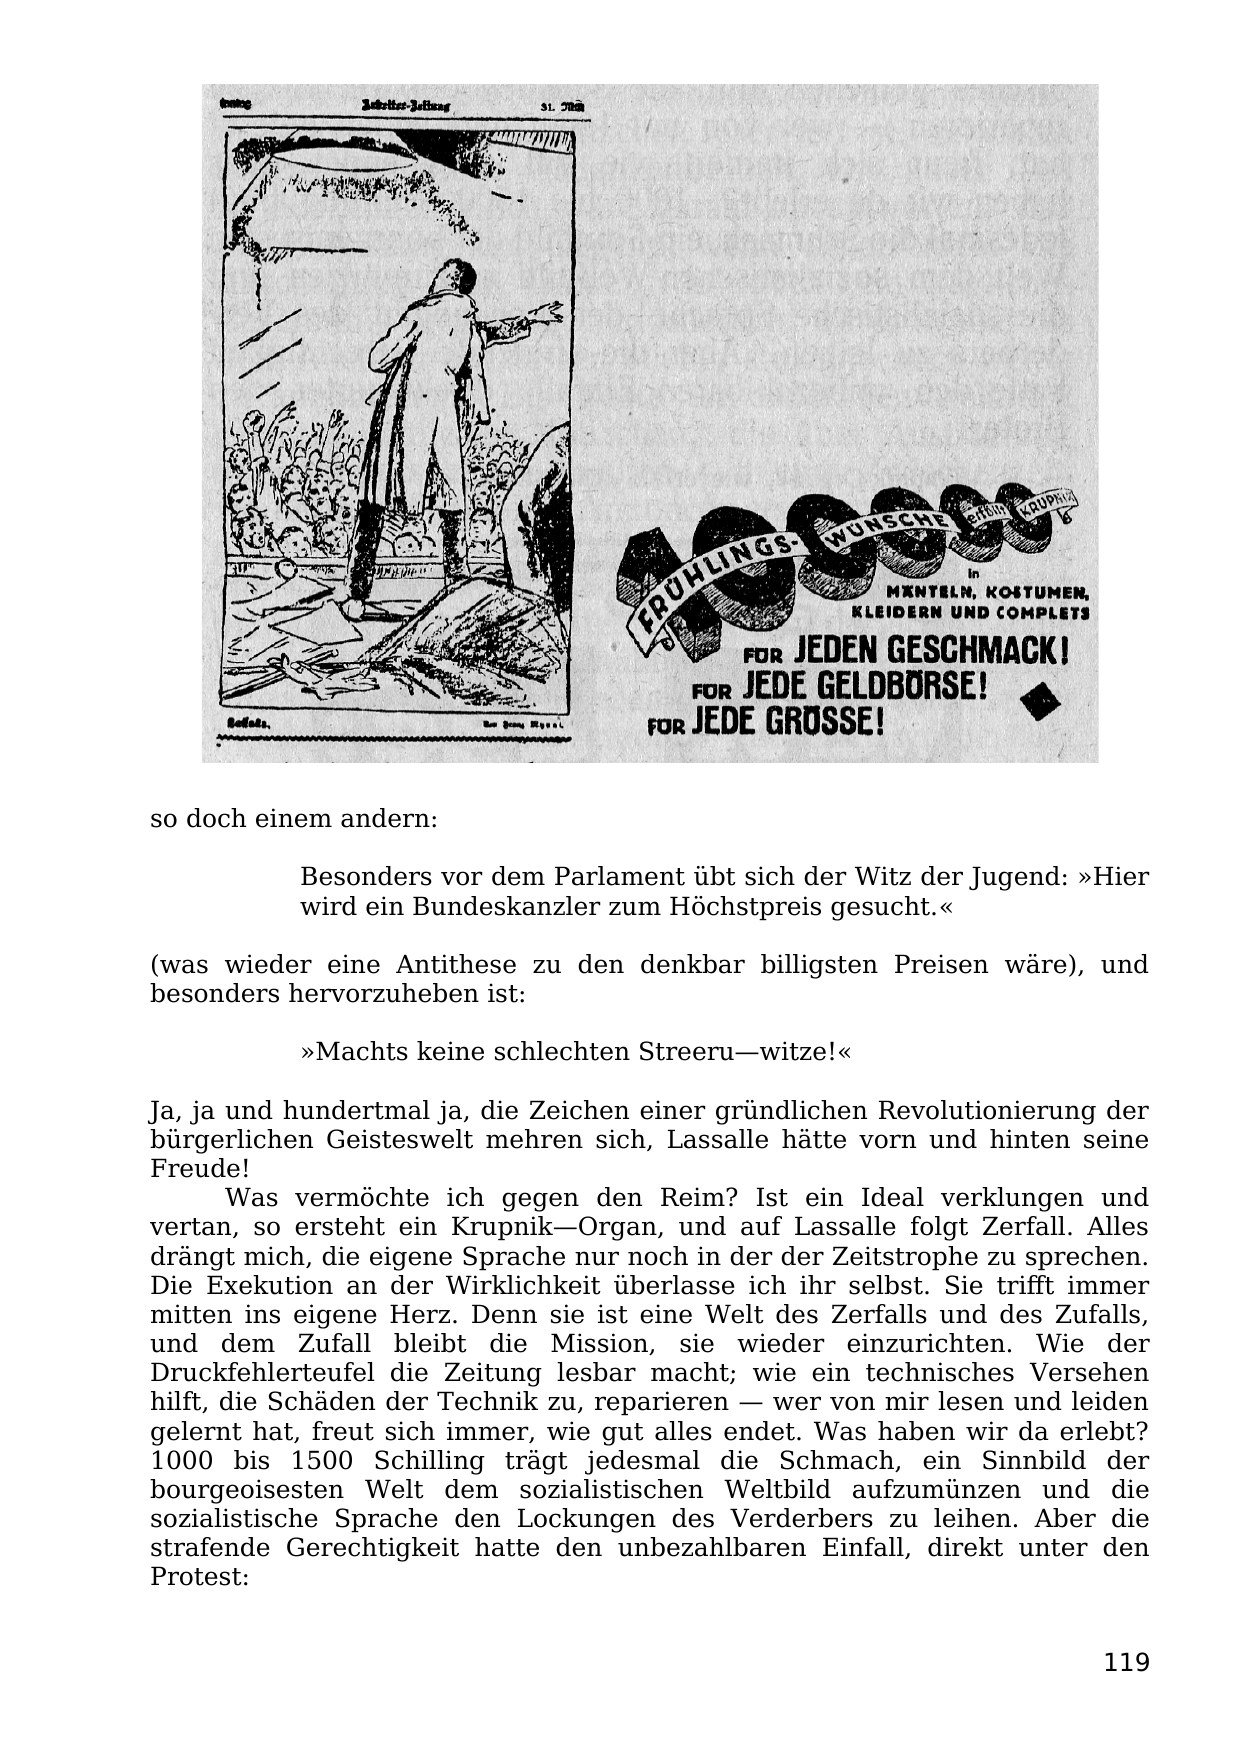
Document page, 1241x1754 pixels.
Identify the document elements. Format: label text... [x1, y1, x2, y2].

text Besonders vor dem Parlament übt sich der Witz der Jugend: »Hier wird ein Bundeskanzler zum Höchstpreis gesucht.« [300, 862, 1151, 921]
picture [201, 84, 1099, 763]
text (was wieder eine Antithese zu den denkbar billigsten Preisen wäre), und besonders hervorzuheben ist: [150, 950, 1151, 1008]
text Ja, ja und hundertmal ja, die Zeichen einer gründlichen Revolutionierung der bürgerlichen Geisteswelt mehren sich, Lassalle hätte vorn und hinten seine Freude! [150, 1096, 1151, 1183]
text so doch einem andern: [150, 804, 1151, 833]
text »Machts keine schlechten Streeru—witze!« [300, 1037, 1151, 1067]
text Was vermöchte ich gegen den Reim? Ist ein Ideal verklungen und vertan, so ersteht ein Krupnik—Organ, und auf Lassalle folgt Zerfall. Alles drängt mich, die eigene Sprache nur noch in der der Zeitstrophe zu sprechen. Die Exekution an der Wirklichkeit überlasse ich ihr selbst. Sie trifft immer mitten ins eigene Herz. Denn sie ist eine Welt des Zerfalls und des Zufalls, und dem Zufall bleibt die Mission, sie wieder einzurichten. Wie der Druckfehlerteufel die Zeitung lesbar macht; wie ein technisches Versehen hilft, die Schäden der Technik zu, reparieren — wer von mir lesen und leiden gelernt hat, freut sich immer, wie gut alles endet. Was haben wir da erlebt? 1000 bis 1500 Schilling trägt jedesmal die Schmach, ein Sinnbild der bourgeoisesten Welt dem sozialistischen Weltbild aufzumünzen und die sozialistische Sprache den Lockungen des Verderbers zu leihen. Aber die strafende Gerechtigkeit hatte den unbezahlbaren Einfall, direkt unter den Protest: [150, 1183, 1151, 1592]
